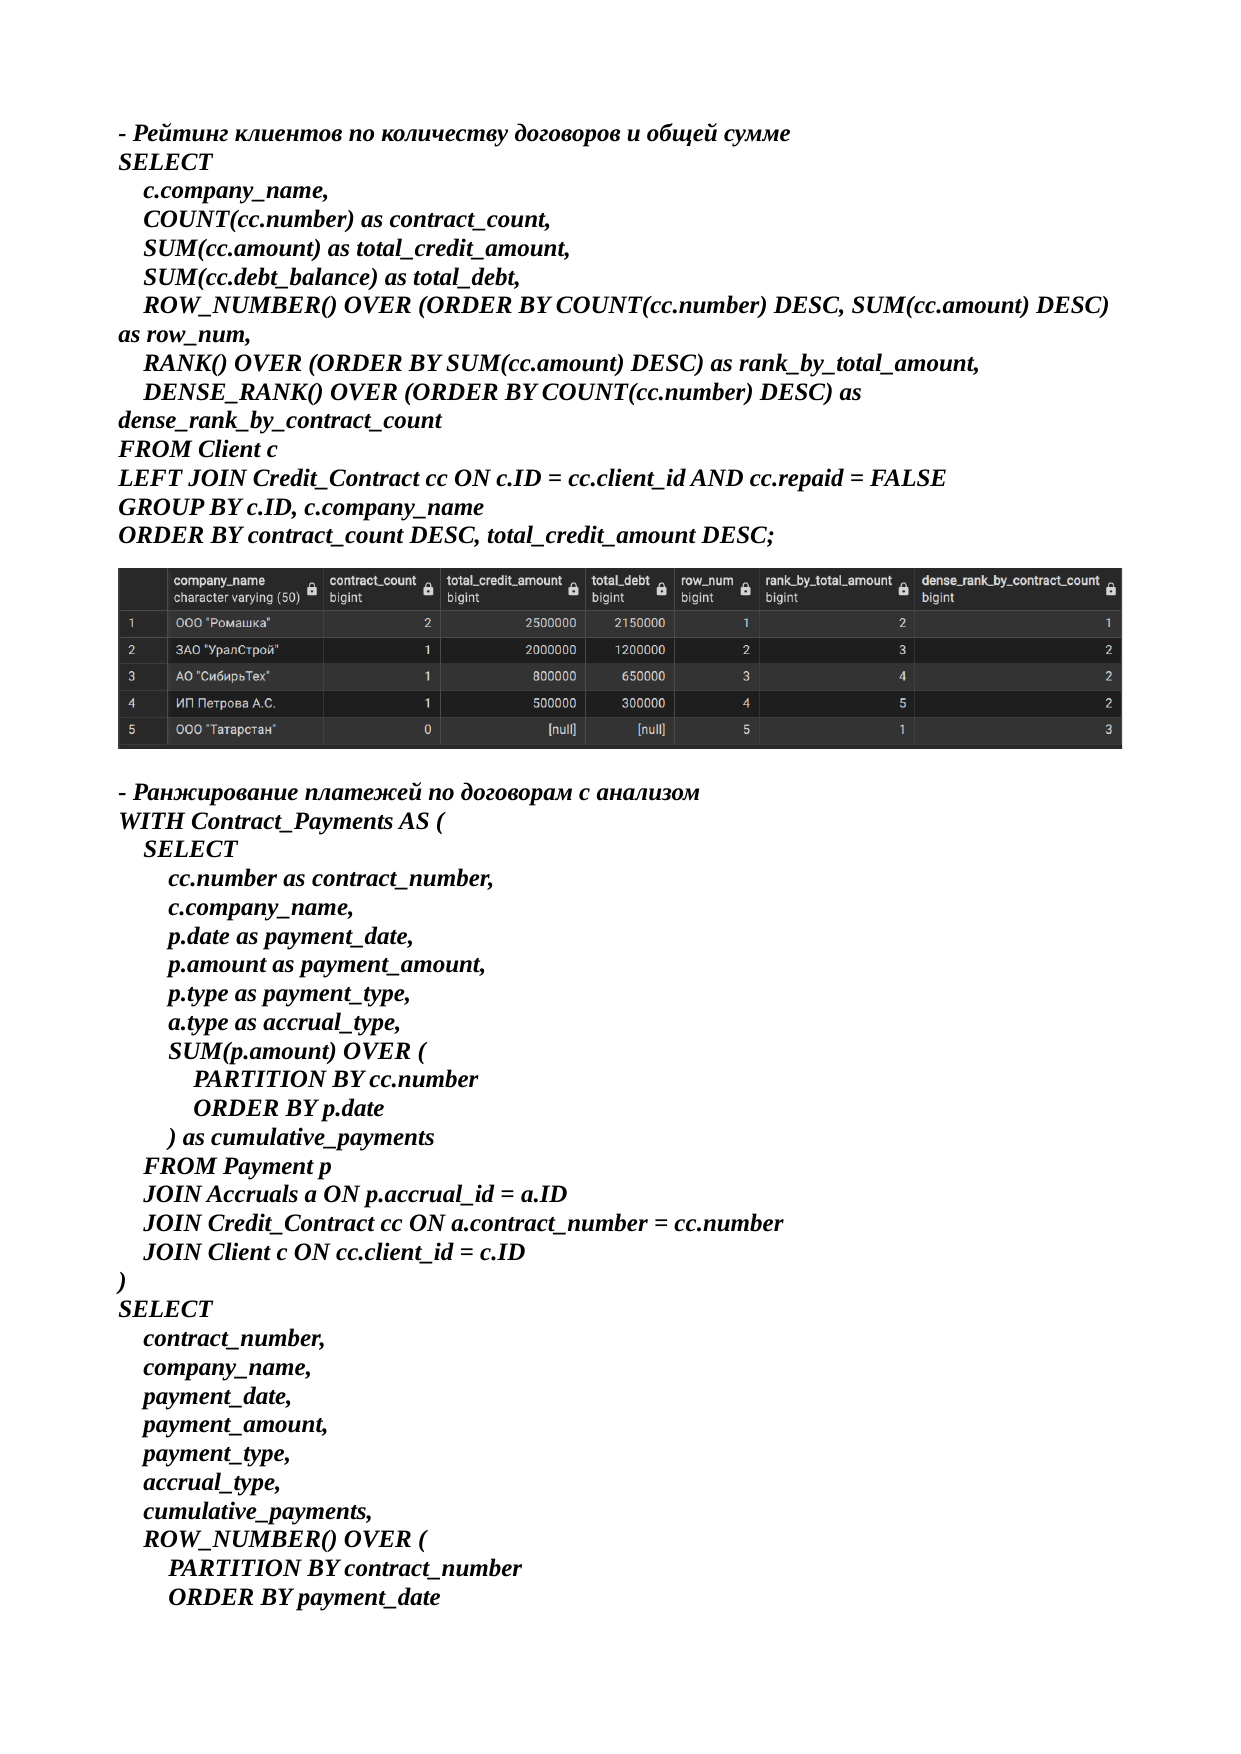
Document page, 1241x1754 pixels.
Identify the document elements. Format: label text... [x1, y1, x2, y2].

text COUNT(cc.number) as contract_count, [118, 204, 1122, 233]
text cumulative_payments, [118, 1496, 1122, 1524]
text payment_date, [118, 1381, 1122, 1409]
text SELECT [118, 147, 1122, 176]
text RANK() OVER (ORDER BY SUM(cc.amount) DESC) as rank_by_total_amount, [118, 348, 1122, 377]
text SELECT [118, 834, 1122, 863]
text SUM(p.amount) OVER ( [118, 1036, 1122, 1064]
text p.type as payment_type, [118, 978, 1122, 1007]
text - Ранжирование платежей по договорам с анализом [118, 777, 1122, 806]
text SUM(cc.debt_balance) as total_debt, [118, 262, 1122, 291]
text GROUP BY c.ID, c.company_name [118, 492, 1122, 521]
text accrual_type, [118, 1467, 1122, 1496]
text ROW_NUMBER() OVER ( [118, 1524, 1122, 1553]
text JOIN Client c ON cc.client_id = c.ID [118, 1237, 1122, 1266]
text c.company_name, [118, 892, 1122, 921]
text ORDER BY p.date [118, 1093, 1122, 1122]
picture [118, 568, 1123, 749]
text contract_number, [118, 1323, 1122, 1352]
text WITH Contract_Payments AS ( [118, 806, 1122, 834]
text DENSE_RANK() OVER (ORDER BY COUNT(cc.number) DESC) as dense_rank_by_contract_count [118, 377, 1122, 434]
text LEFT JOIN Credit_Contract cc ON c.ID = cc.client_id AND cc.repaid = FALSE [118, 463, 1122, 492]
text SELECT [118, 1294, 1122, 1323]
text JOIN Accruals a ON p.accrual_id = a.ID [118, 1179, 1122, 1208]
text ) [118, 1266, 1122, 1294]
text JOIN Credit_Contract cc ON a.contract_number = cc.number [118, 1208, 1122, 1237]
text PARTITION BY contract_number [118, 1553, 1122, 1582]
text payment_type, [118, 1438, 1122, 1467]
text ) as cumulative_payments [118, 1122, 1122, 1151]
text a.type as accrual_type, [118, 1007, 1122, 1036]
text ROW_NUMBER() OVER (ORDER BY COUNT(cc.number) DESC, SUM(cc.amount) DESC) as row_num, [118, 291, 1122, 348]
text p.date as payment_date, [118, 921, 1122, 949]
text p.amount as payment_amount, [118, 949, 1122, 978]
text PARTITION BY cc.number [118, 1064, 1122, 1093]
text SUM(cc.amount) as total_credit_amount, [118, 233, 1122, 262]
text ORDER BY payment_date [118, 1582, 1122, 1611]
text c.company_name, [118, 176, 1122, 204]
text FROM Payment p [118, 1151, 1122, 1179]
text company_name, [118, 1352, 1122, 1381]
text - Рейтинг клиентов по количеству договоров и общей сумме [118, 118, 1122, 147]
text ORDER BY contract_count DESC, total_credit_amount DESC; [118, 521, 1122, 549]
text FROM Client c [118, 434, 1122, 463]
text cc.number as contract_number, [118, 863, 1122, 892]
text payment_amount, [118, 1409, 1122, 1438]
